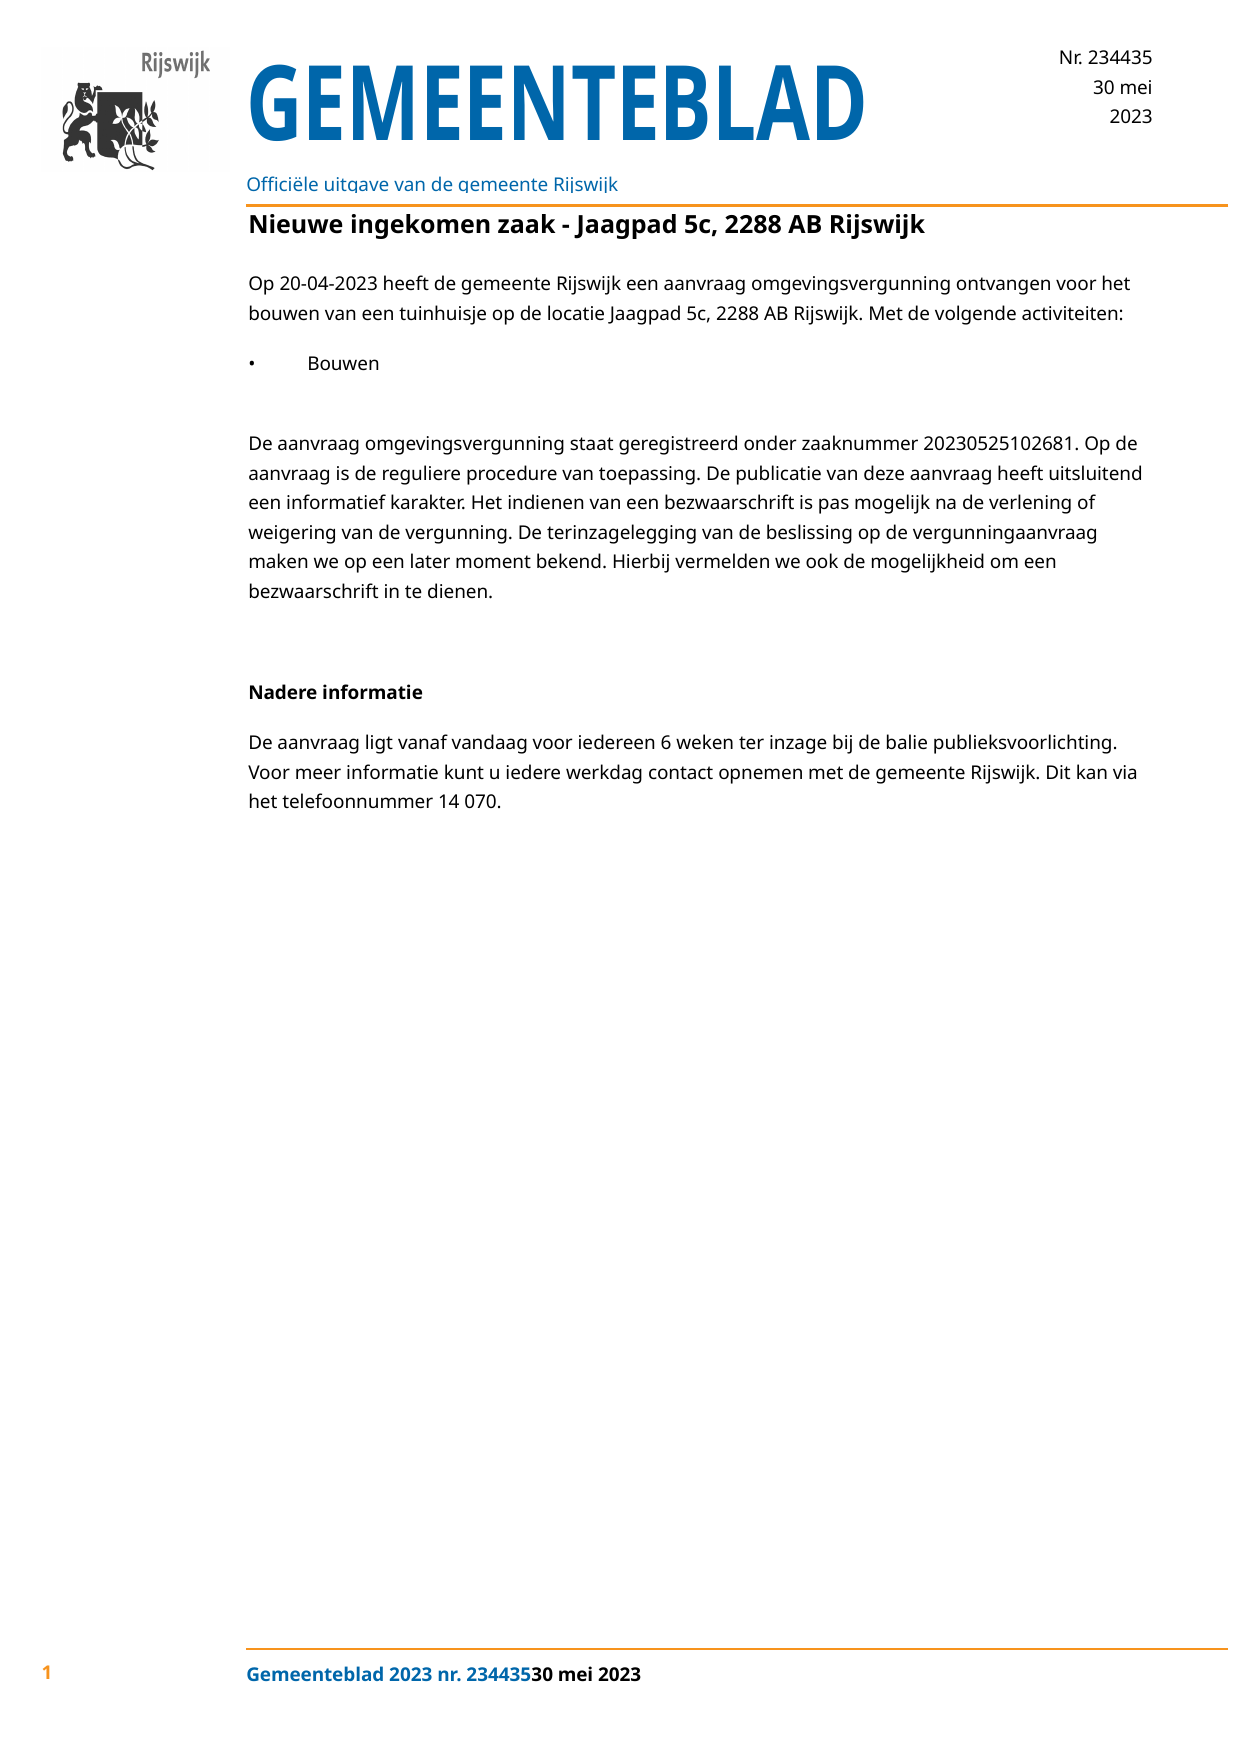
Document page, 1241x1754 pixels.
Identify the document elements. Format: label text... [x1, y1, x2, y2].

picture [41, 47, 231, 172]
list Bouwen [248, 350, 1152, 376]
text Nieuwe ingekomen zaak - Jaagpad 5c, 2288 AB Rijswijk [248, 207, 1152, 241]
text De aanvraag omgevingsvergunning staat geregistreerd onder zaaknummer 20230525102681. Op de aanvraag is de reguliere procedure van toepassing. De publicatie van deze aanvraag heeft uitsluitend een informatief karakter. Het indienen van een bezwaarschrift is pas mogelijk na de verlening of weigering van de vergunning. De terinzagelegging van de beslissing op de vergunningaanvraag maken we op een later moment bekend. Hierbij vermelden we ook de mogelijkheid om een bezwaarschrift in te dienen. [248, 430, 1152, 604]
text Nadere informatie [248, 679, 1152, 705]
text De aanvraag ligt vanaf vandaag voor iedereen 6 weken ter inzage bij de balie publieksvoorlichting. Voor meer informatie kunt u iedere werkdag contact opnemen met de gemeente Rijswijk. Dit kan via het telefoonnummer 14 070. [248, 729, 1152, 814]
text Op 20-04-2023 heeft de gemeente Rijswijk een aanvraag omgevingsvergunning ontvangen voor het bouwen van een tuinhuisje op de locatie Jaagpad 5c, 2288 AB Rijswijk. Met de volgende activiteiten: [248, 270, 1152, 326]
